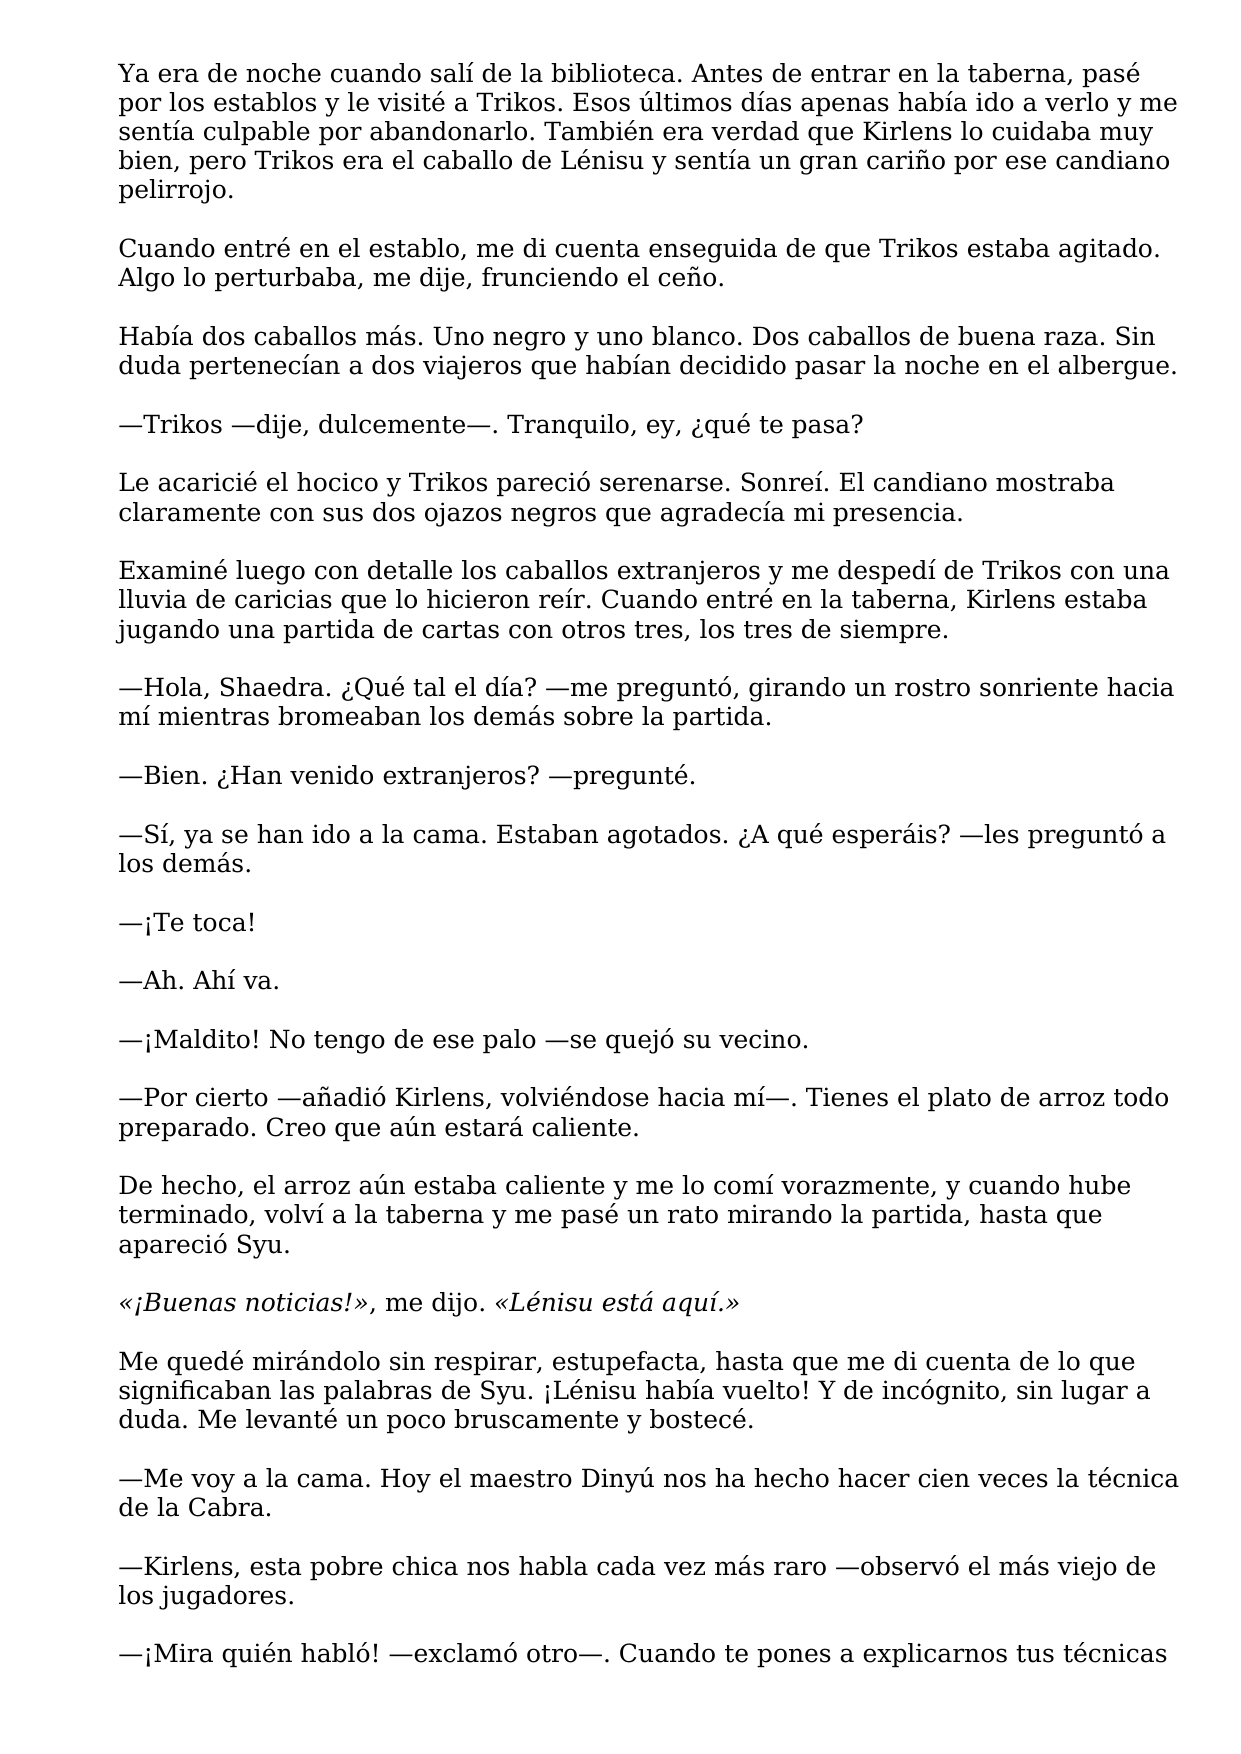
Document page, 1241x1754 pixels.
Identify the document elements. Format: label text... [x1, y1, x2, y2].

text Ya era de noche cuando salí de la biblioteca. Antes de entrar en la taberna, pasé por los establos y le visité a Trikos. Esos últimos días apenas había ido a verlo y me sentía culpable por abandonarlo. También era verdad que Kirlens lo cuidaba muy bien, pero Trikos era el caballo de Lénisu y sentía un gran cariño por ese candiano pelirrojo. [118, 59, 1181, 205]
text —Trikos —dije, dulcemente—. Tranquilo, ey, ¿qué te pasa? [118, 410, 1181, 439]
text —¡Maldito! No tengo de ese palo —se quejó su vecino. [118, 1025, 1181, 1054]
text —¡Te toca! [118, 908, 1181, 937]
text —Kirlens, esta pobre chica nos habla cada vez más raro —observó el más viejo de los jugadores. [118, 1552, 1181, 1610]
text Cuando entré en el establo, me di cuenta enseguida de que Trikos estaba agitado. Algo lo perturbaba, me dije, frunciendo el ceño. [118, 234, 1181, 293]
text —Bien. ¿Han venido extranjeros? —pregunté. [118, 761, 1181, 790]
text «¡Buenas noticias!», me dijo. «Lénisu está aquí.» [118, 1288, 1181, 1318]
text Examiné luego con detalle los caballos extranjeros y me despedí de Trikos con una lluvia de caricias que lo hicieron reír. Cuando entré en la taberna, Kirlens estaba jugando una partida de cartas con otros tres, los tres de siempre. [118, 556, 1181, 644]
text —Por cierto —añadió Kirlens, volviéndose hacia mí—. Tienes el plato de arroz todo preparado. Creo que aún estará caliente. [118, 1084, 1181, 1142]
text —Sí, ya se han ido a la cama. Estaban agotados. ¿A qué esperáis? —les preguntó a los demás. [118, 820, 1181, 878]
text Me quedé mirándolo sin respirar, estupefacta, hasta que me di cuenta de lo que significaban las palabras de Syu. ¡Lénisu había vuelto! Y de incógnito, sin lugar a duda. Me levanté un poco bruscamente y bostecé. [118, 1347, 1181, 1434]
text De hecho, el arroz aún estaba caliente y me lo comí vorazmente, y cuando hube terminado, volví a la taberna y me pasé un rato mirando la partida, hasta que apareció Syu. [118, 1171, 1181, 1259]
text —Me voy a la cama. Hoy el maestro Dinyú nos ha hecho hacer cien veces la técnica de la Cabra. [118, 1464, 1181, 1522]
text Había dos caballos más. Uno negro y uno blanco. Dos caballos de buena raza. Sin duda pertenecían a dos viajeros que habían decidido pasar la noche en el albergue. [118, 322, 1181, 381]
text —Ah. Ahí va. [118, 966, 1181, 996]
text Le acaricié el hocico y Trikos pareció serenarse. Sonreí. El candiano mostraba claramente con sus dos ojazos negros que agradecía mi presencia. [118, 469, 1181, 527]
text —Hola, Shaedra. ¿Qué tal el día? —me preguntó, girando un rostro sonriente hacia mí mientras bromeaban los demás sobre la partida. [118, 673, 1181, 732]
text —¡Mira quién habló! —exclamó otro—. Cuando te pones a explicarnos tus técnicas [118, 1640, 1181, 1669]
